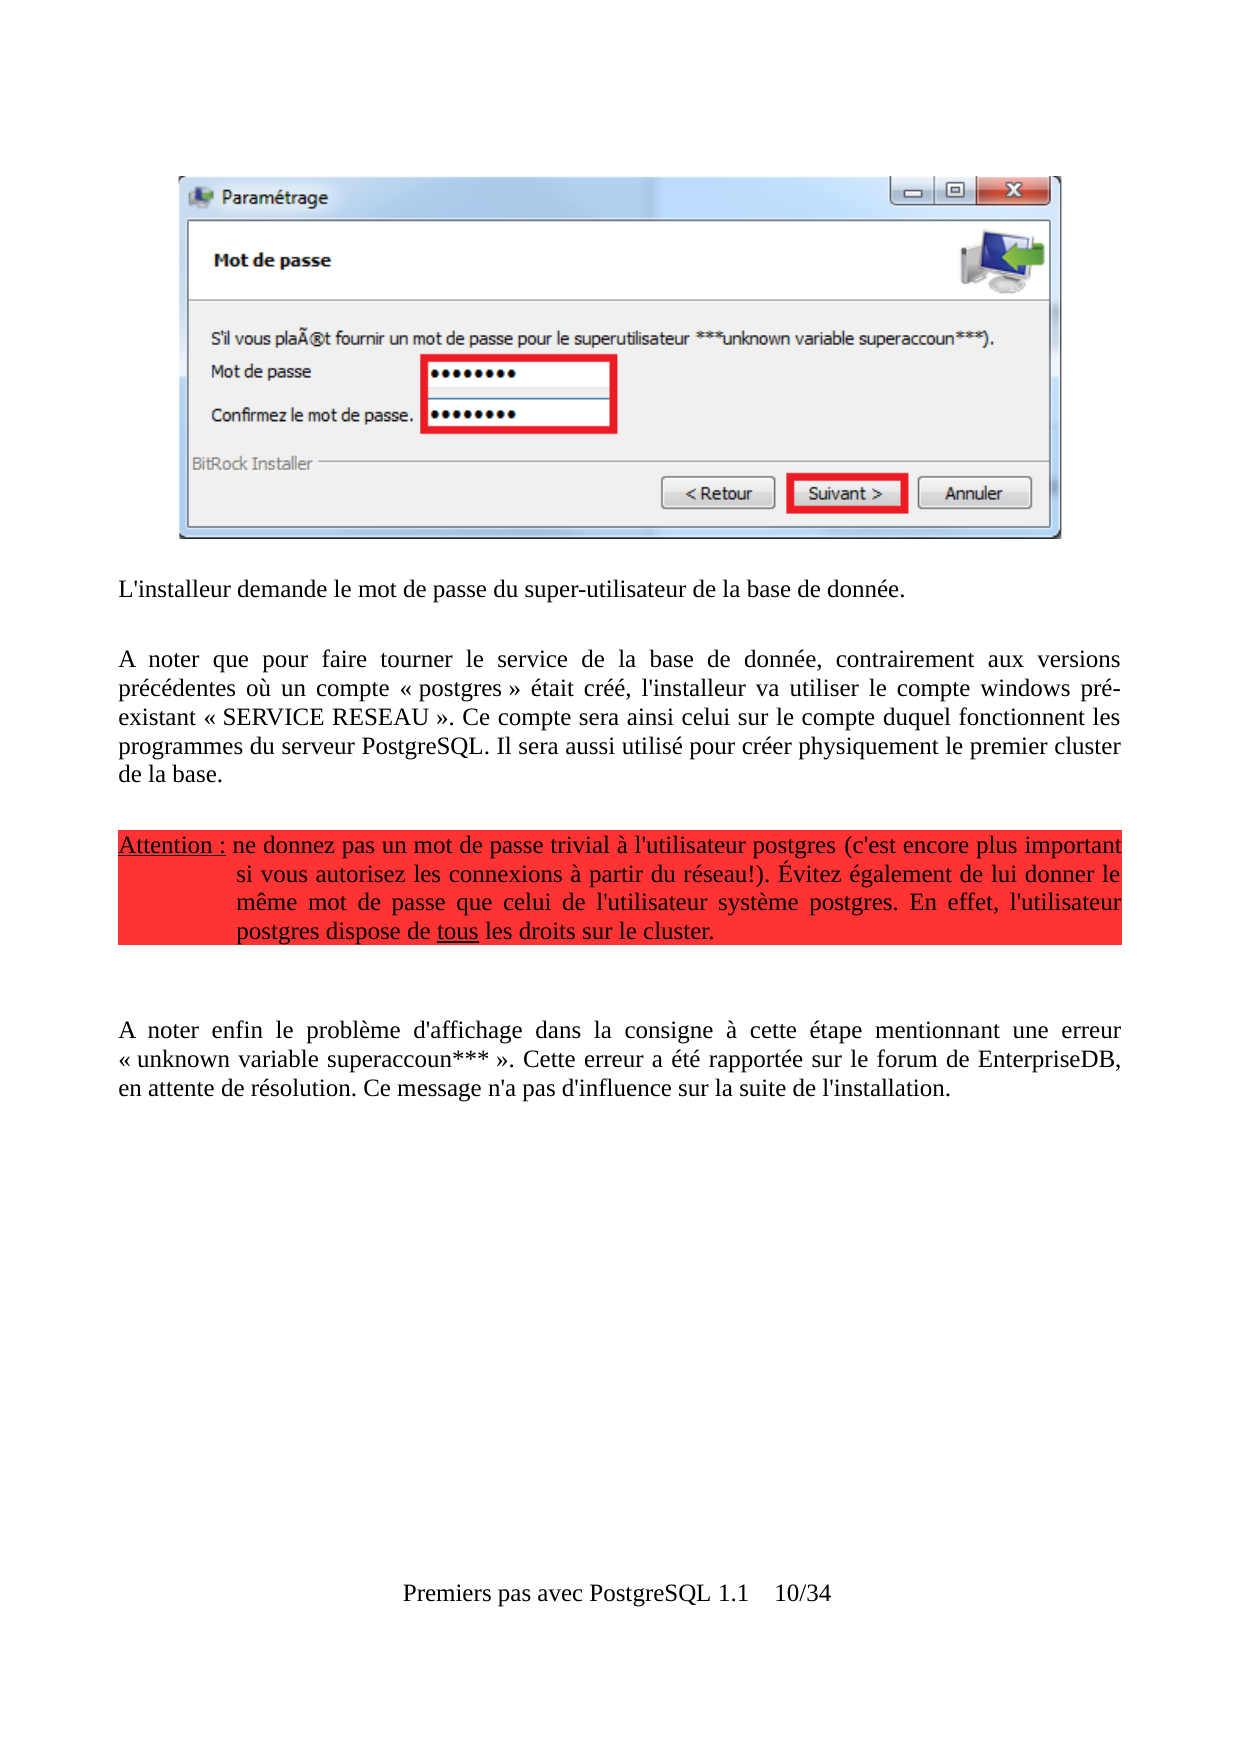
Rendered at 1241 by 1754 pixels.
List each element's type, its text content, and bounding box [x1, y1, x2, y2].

picture [178, 176, 1062, 539]
text A noter que pour faire tourner le service de la base de donnée, contrairement aux versions précédentes où un compte « postgres » était créé, l'installeur va utiliser le compte windows pré-existant « SERVICE RESEAU ». Ce compte sera ainsi celui sur le compte duquel fonctionnent les programmes du serveur PostgreSQL. Il sera aussi utilisé pour créer physiquement le premier cluster de la base. [118, 644, 1122, 788]
text L'installeur demande le mot de passe du super-utilisateur de la base de donnée. [118, 574, 1122, 603]
text A noter enfin le problème d'affichage dans la consigne à cette étape mentionnant une erreur « unknown variable superaccoun*** ». Cette erreur a été rapportée sur le forum de EnterpriseDB, en attente de résolution. Ce message n'a pas d'influence sur la suite de l'installation. [118, 1015, 1122, 1102]
text Attention : ne donnez pas un mot de passe trivial à l'utilisateur postgres (c'est encore plus important si vous autorisez les connexions à partir du réseau!). Évitez également de lui donner le même mot de passe que celui de l'utilisateur système postgres. En effet, l'utilisateur postgres dispose de tous les droits sur le cluster. [118, 830, 1122, 945]
